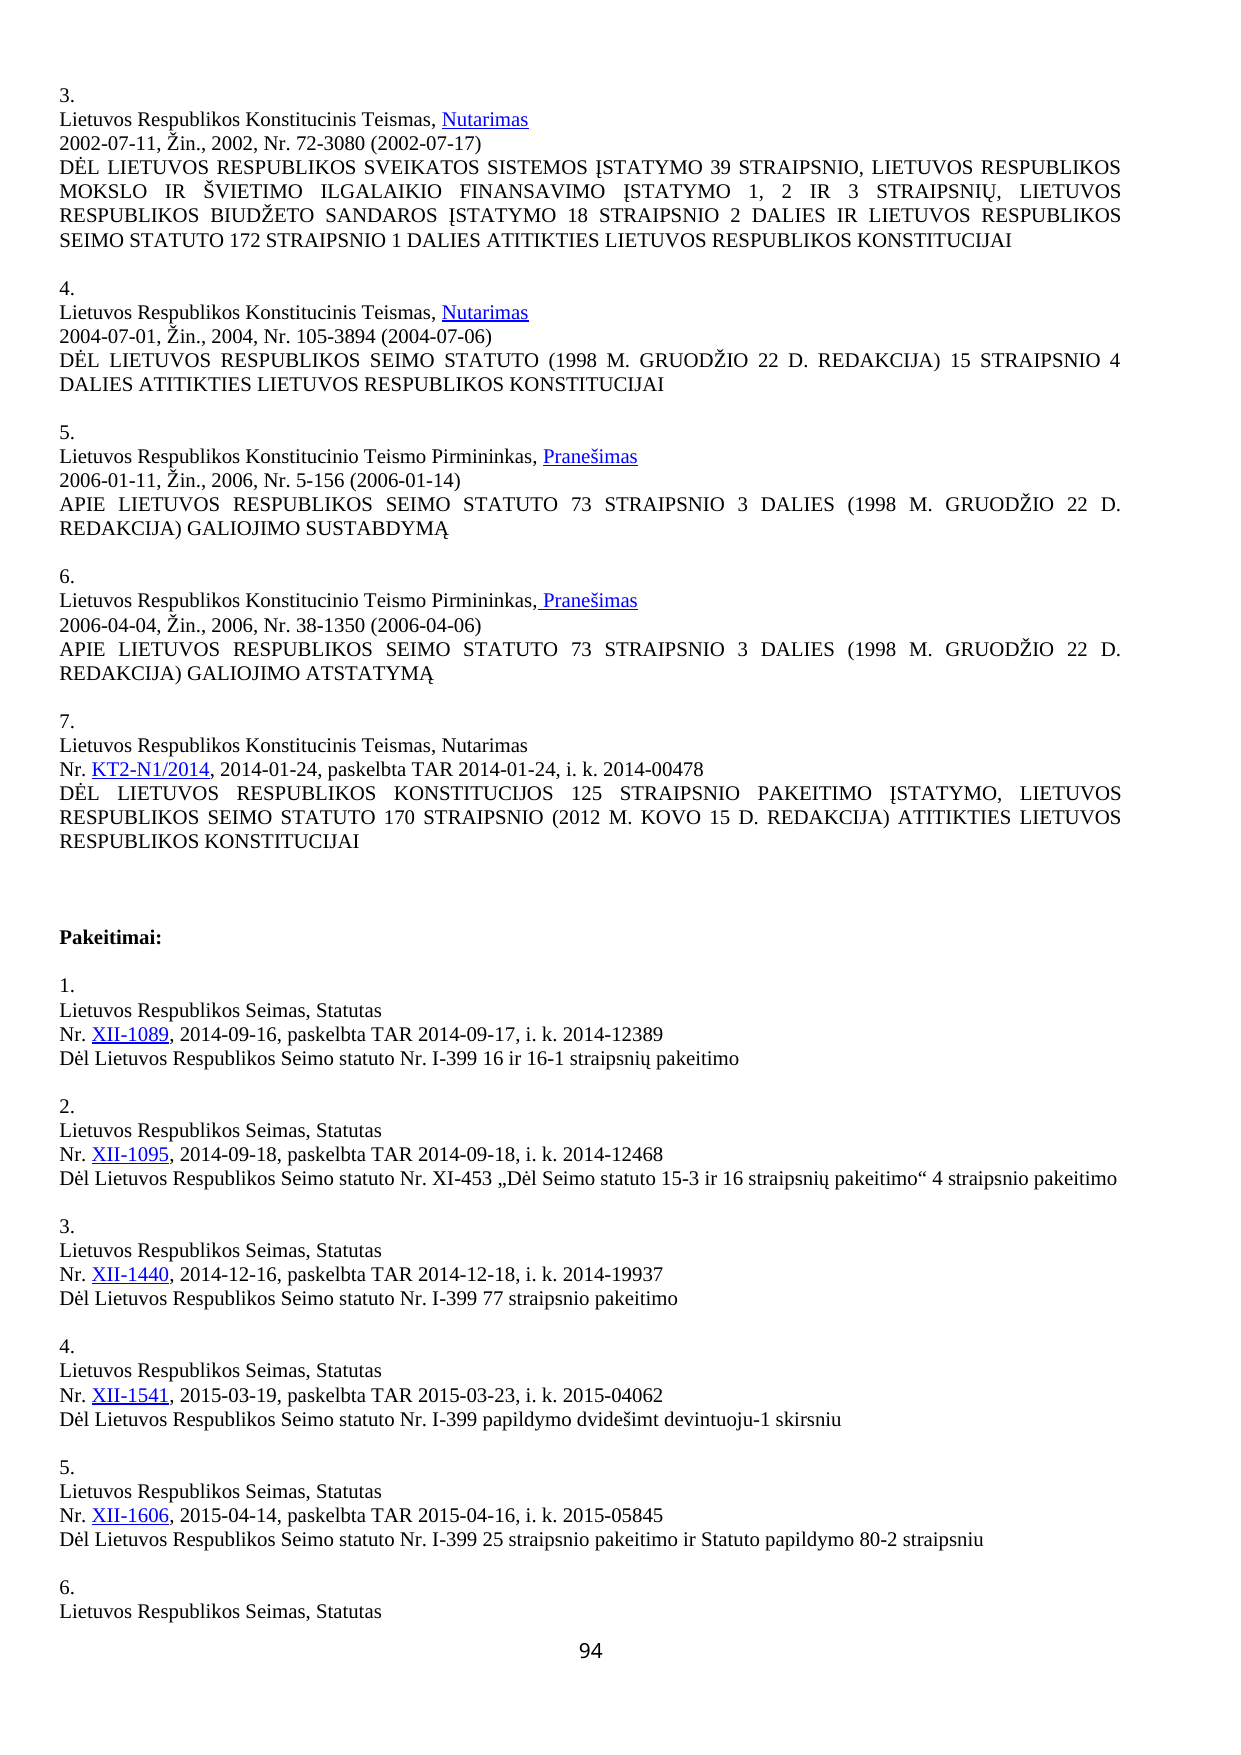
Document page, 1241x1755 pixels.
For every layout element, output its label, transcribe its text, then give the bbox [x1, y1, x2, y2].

text Lietuvos Respublikos Konstitucinis Teismas, Nutarimas [59, 733, 1122, 757]
text 6. [59, 1575, 1122, 1599]
text 3. [59, 1214, 1122, 1238]
text Lietuvos Respublikos Seimas, Statutas [59, 1599, 1122, 1623]
text Nr. XII-1095, 2014-09-18, paskelbta TAR 2014-09-18, i. k. 2014-12468 [59, 1142, 1122, 1166]
text Lietuvos Respublikos Konstitucinis Teismas, Nutarimas [59, 107, 1122, 131]
text Lietuvos Respublikos Konstitucinio Teismo Pirmininkas, Pranešimas [59, 588, 1122, 612]
text Lietuvos Respublikos Seimas, Statutas [59, 1238, 1122, 1262]
text 4. [59, 1334, 1122, 1358]
text Dėl Lietuvos Respublikos Seimo statuto Nr. I-399 25 straipsnio pakeitimo ir Statuto papildymo 80-2 straipsniu [59, 1527, 1122, 1551]
text 2004-07-01, Žin., 2004, Nr. 105-3894 (2004-07-06) [59, 324, 1122, 348]
text 7. [59, 709, 1122, 733]
text 1. [59, 973, 1122, 997]
text DĖL LIETUVOS RESPUBLIKOS SEIMO STATUTO (1998 M. GRUODŽIO 22 D. REDAKCIJA) 15 STRAIPSNIO 4 DALIES ATITIKTIES LIETUVOS RESPUBLIKOS KONSTITUCIJAI [59, 348, 1122, 396]
text DĖL LIETUVOS RESPUBLIKOS SVEIKATOS SISTEMOS ĮSTATYMO 39 STRAIPSNIO, LIETUVOS RESPUBLIKOS MOKSLO IR ŠVIETIMO ILGALAIKIO FINANSAVIMO ĮSTATYMO 1, 2 IR 3 STRAIPSNIŲ, LIETUVOS RESPUBLIKOS BIUDŽETO SANDAROS ĮSTATYMO 18 STRAIPSNIO 2 DALIES IR LIETUVOS RESPUBLIKOS SEIMO STATUTO 172 STRAIPSNIO 1 DALIES ATITIKTIES LIETUVOS RESPUBLIKOS KONSTITUCIJAI [59, 155, 1122, 252]
text Nr. XII-1440, 2014-12-16, paskelbta TAR 2014-12-18, i. k. 2014-19937 [59, 1262, 1122, 1286]
text Nr. XII-1089, 2014-09-16, paskelbta TAR 2014-09-17, i. k. 2014-12389 [59, 1022, 1122, 1046]
text DĖL LIETUVOS RESPUBLIKOS KONSTITUCIJOS 125 STRAIPSNIO PAKEITIMO ĮSTATYMO, LIETUVOS RESPUBLIKOS SEIMO STATUTO 170 STRAIPSNIO (2012 M. KOVO 15 D. REDAKCIJA) ATITIKTIES LIETUVOS RESPUBLIKOS KONSTITUCIJAI [59, 781, 1122, 853]
text 4. [59, 276, 1122, 300]
text Nr. KT2-N1/2014, 2014-01-24, paskelbta TAR 2014-01-24, i. k. 2014-00478 [59, 757, 1122, 781]
text Dėl Lietuvos Respublikos Seimo statuto Nr. XI-453 „Dėl Seimo statuto 15-3 ir 16 straipsnių pakeitimo“ 4 straipsnio pakeitimo [59, 1166, 1122, 1190]
text Lietuvos Respublikos Konstitucinio Teismo Pirmininkas, Pranešimas [59, 444, 1122, 468]
text 5. [59, 1455, 1122, 1479]
text 5. [59, 420, 1122, 444]
text 2002-07-11, Žin., 2002, Nr. 72-3080 (2002-07-17) [59, 131, 1122, 155]
text 2006-04-04, Žin., 2006, Nr. 38-1350 (2006-04-06) [59, 612, 1122, 637]
text 6. [59, 564, 1122, 588]
text 2006-01-11, Žin., 2006, Nr. 5-156 (2006-01-14) [59, 468, 1122, 492]
text 3. [59, 83, 1122, 107]
text 2. [59, 1094, 1122, 1118]
text Dėl Lietuvos Respublikos Seimo statuto Nr. I-399 papildymo dvidešimt devintuoju-1 skirsniu [59, 1407, 1122, 1431]
text Lietuvos Respublikos Seimas, Statutas [59, 1118, 1122, 1142]
text APIE LIETUVOS RESPUBLIKOS SEIMO STATUTO 73 STRAIPSNIO 3 DALIES (1998 M. GRUODŽIO 22 D. REDAKCIJA) GALIOJIMO SUSTABDYMĄ [59, 492, 1122, 540]
text Lietuvos Respublikos Konstitucinis Teismas, Nutarimas [59, 300, 1122, 324]
text APIE LIETUVOS RESPUBLIKOS SEIMO STATUTO 73 STRAIPSNIO 3 DALIES (1998 M. GRUODŽIO 22 D. REDAKCIJA) GALIOJIMO ATSTATYMĄ [59, 637, 1122, 685]
text Dėl Lietuvos Respublikos Seimo statuto Nr. I-399 16 ir 16-1 straipsnių pakeitimo [59, 1046, 1122, 1070]
text Nr. XII-1541, 2015-03-19, paskelbta TAR 2015-03-23, i. k. 2015-04062 [59, 1382, 1122, 1407]
text Lietuvos Respublikos Seimas, Statutas [59, 1358, 1122, 1382]
text Dėl Lietuvos Respublikos Seimo statuto Nr. I-399 77 straipsnio pakeitimo [59, 1286, 1122, 1310]
text Nr. XII-1606, 2015-04-14, paskelbta TAR 2015-04-16, i. k. 2015-05845 [59, 1503, 1122, 1527]
text Lietuvos Respublikos Seimas, Statutas [59, 997, 1122, 1022]
text Pakeitimai: [59, 925, 1122, 949]
text Lietuvos Respublikos Seimas, Statutas [59, 1479, 1122, 1503]
